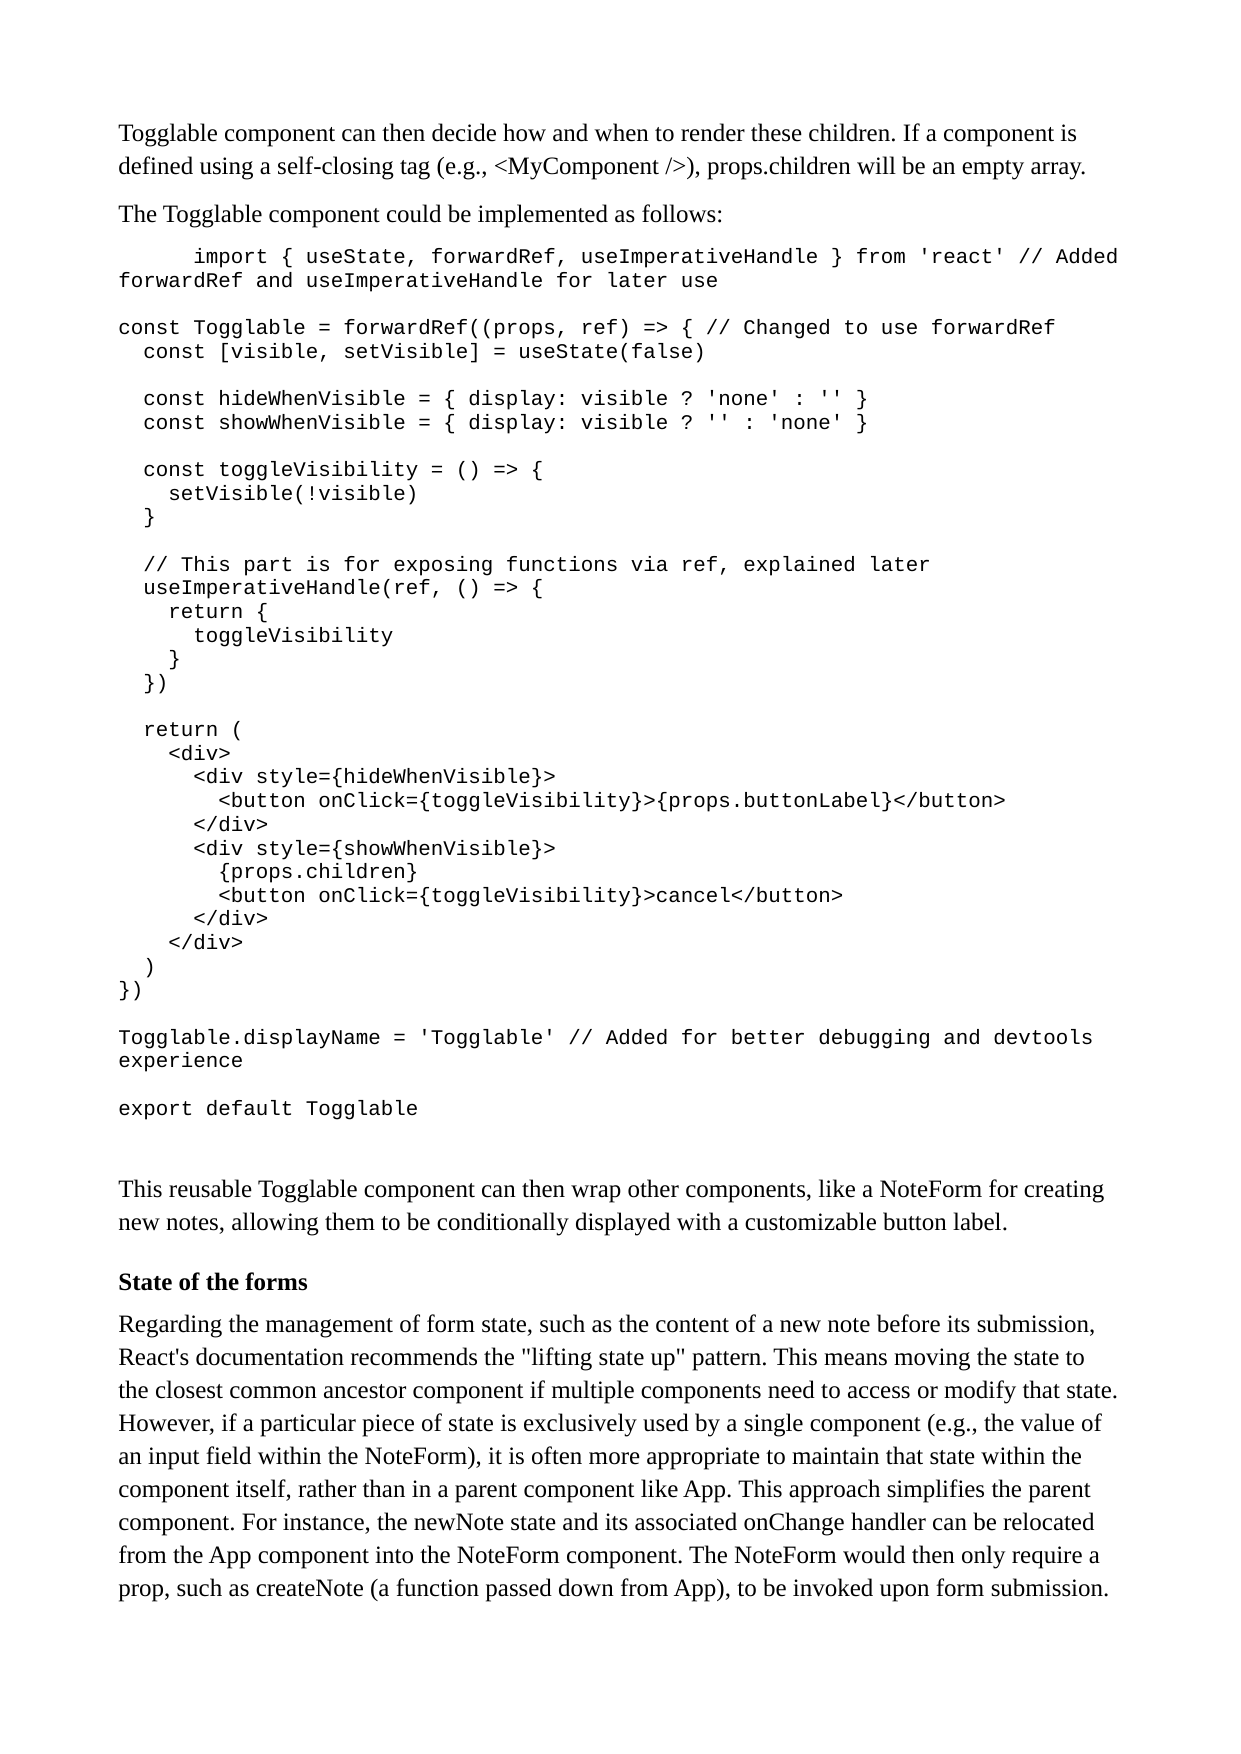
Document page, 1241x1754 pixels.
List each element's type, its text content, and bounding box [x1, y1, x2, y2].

text <button onClick={toggleVisibility}>cancel</button> [118, 885, 1122, 908]
text const toggleVisibility = () => { [118, 459, 1122, 483]
text Regarding the management of form state, such as the content of a new note before its submission, React's documentation recommends the "lifting state up" pattern. This means moving the state to the closest common ancestor component if multiple components need to access or modify that state. However, if a particular piece of state is exclusively used by a single component (e.g., the value of an input field within the NoteForm), it is often more appropriate to maintain that state within the component itself, rather than in a parent component like App. This approach simplifies the parent component. For instance, the newNote state and its associated onChange handler can be relocated from the App component into the NoteForm component. The NoteForm would then only require a prop, such as createNote (a function passed down from App), to be invoked upon form submission. [118, 1309, 1122, 1602]
text } [118, 506, 1122, 530]
text return { [118, 601, 1122, 625]
text }) [118, 672, 1122, 696]
text Togglable component can then decide how and when to render these children. If a component is defined using a self-closing tag (e.g., <MyComponent />), props.children will be an empty array. [118, 118, 1122, 180]
text useImperativeHandle(ref, () => { [118, 577, 1122, 601]
text const showWhenVisible = { display: visible ? '' : 'none' } [118, 412, 1122, 436]
text This reusable Togglable component can then wrap other components, like a NoteForm for creating new notes, allowing them to be conditionally displayed with a customizable button label. [118, 1174, 1122, 1236]
text setVisible(!visible) [118, 483, 1122, 506]
text toggleVisibility [118, 625, 1122, 648]
text export default Togglable [118, 1098, 1122, 1121]
text ) [118, 956, 1122, 979]
text <div> [118, 743, 1122, 767]
text The Togglable component could be implemented as follows: [118, 199, 1122, 227]
text <div style={hideWhenVisible}> [118, 767, 1122, 790]
text const hideWhenVisible = { display: visible ? 'none' : '' } [118, 388, 1122, 412]
text }) [118, 979, 1122, 1003]
text const Togglable = forwardRef((props, ref) => { // Changed to use forwardRef [118, 317, 1122, 341]
text </div> [118, 814, 1122, 837]
subtitle State of the forms [118, 1267, 1122, 1296]
text </div> [118, 932, 1122, 956]
text <button onClick={toggleVisibility}>{props.buttonLabel}</button> [118, 790, 1122, 814]
text {props.children} [118, 861, 1122, 885]
text const [visible, setVisible] = useState(false) [118, 341, 1122, 364]
text } [118, 648, 1122, 672]
text Togglable.displayName = 'Togglable' // Added for better debugging and devtools experience [118, 1027, 1122, 1074]
text // This part is for exposing functions via ref, explained later [118, 554, 1122, 577]
text return ( [118, 719, 1122, 743]
text <div style={showWhenVisible}> [118, 837, 1122, 861]
text </div> [118, 908, 1122, 932]
text import { useState, forwardRef, useImperativeHandle } from 'react' // Added forwardRef and useImperativeHandle for later use [118, 246, 1122, 294]
